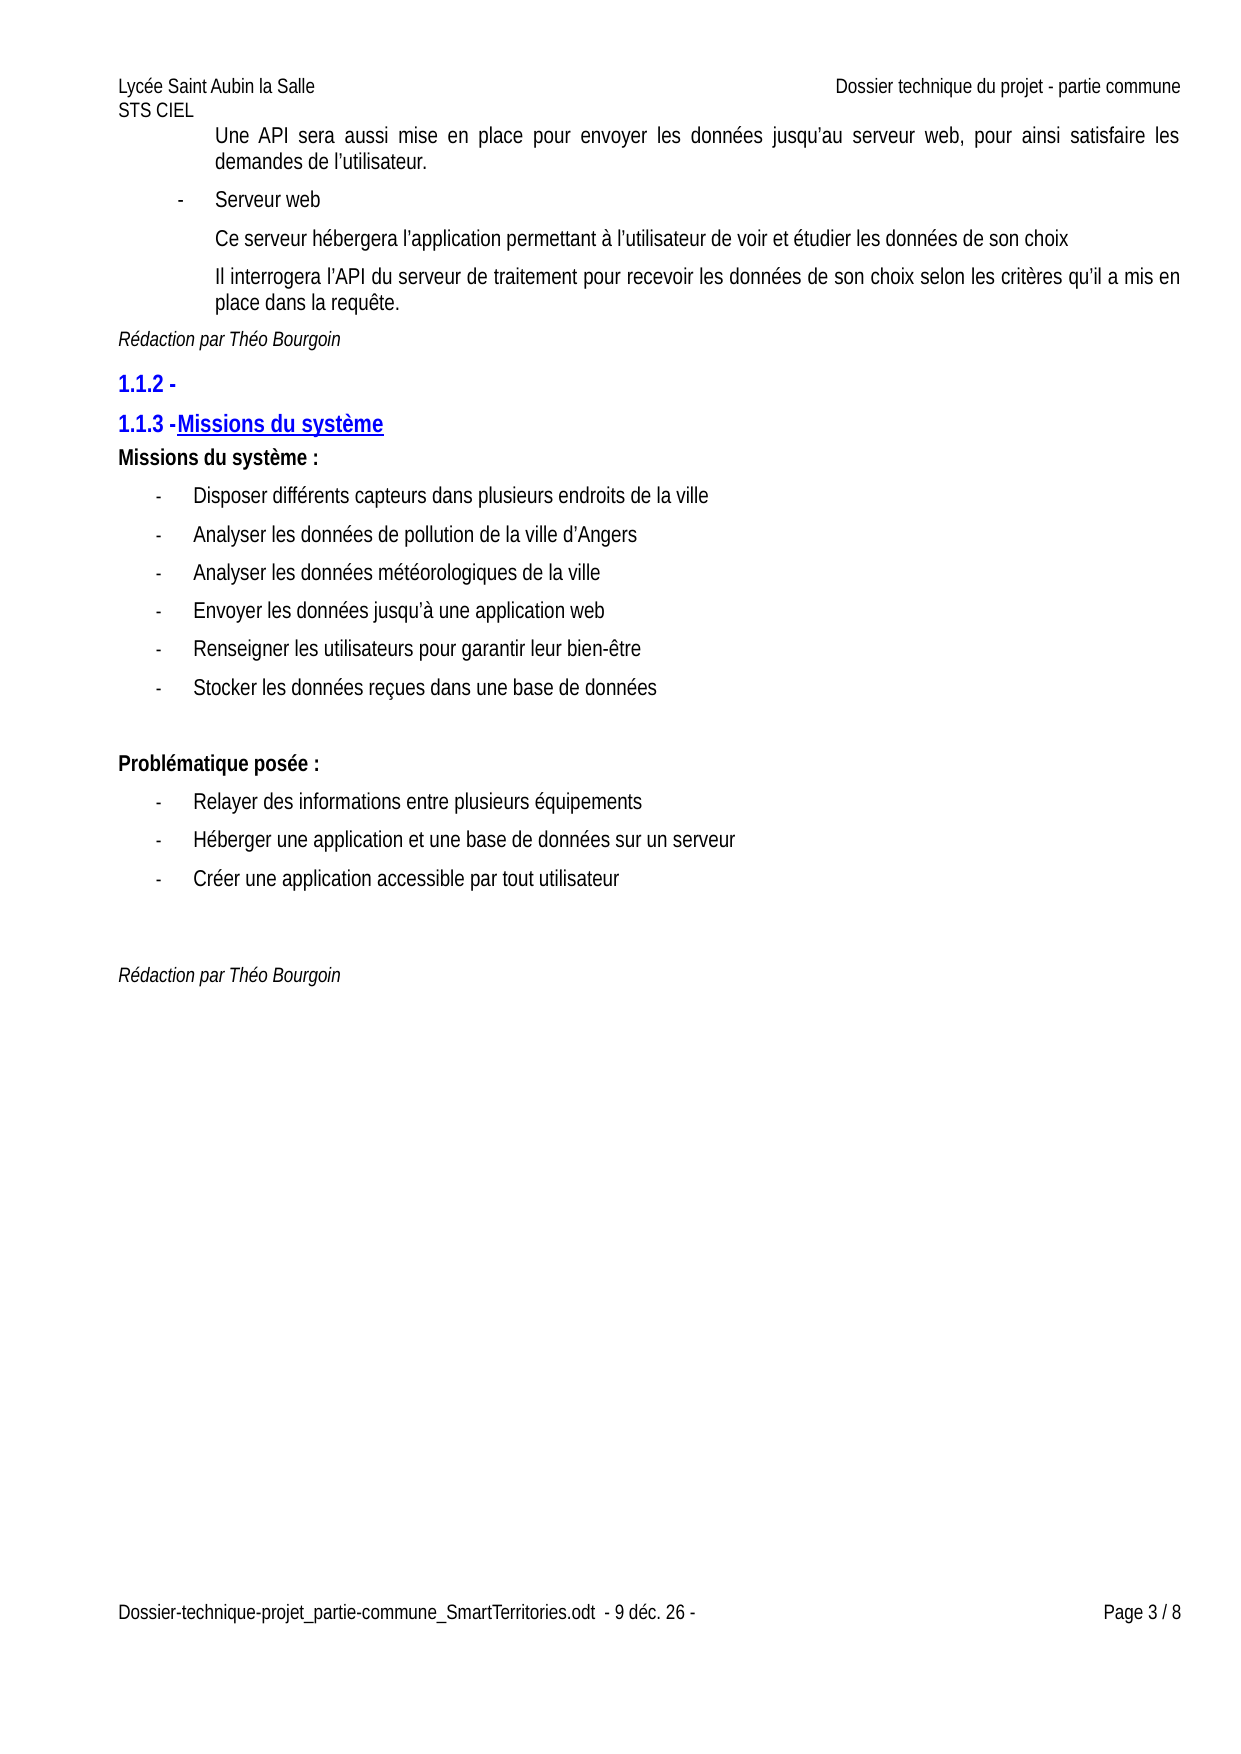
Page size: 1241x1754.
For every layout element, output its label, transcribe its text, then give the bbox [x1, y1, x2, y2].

list Analyser les données météorologiques de la ville [156, 559, 1181, 585]
list Renseigner les utilisateurs pour garantir leur bien-être [156, 635, 1181, 662]
list Analyser les données de pollution de la ville d’Angers [156, 521, 1181, 547]
list Envoyer les données jusqu’à une application web [156, 597, 1181, 623]
text Une API sera aussi mise en place pour envoyer les données jusqu’au serveur web, pour ainsi satisfaire les demandes de l’utilisateur. [215, 122, 1181, 174]
text Ce serveur hébergera l’application permettant à l’utilisateur de voir et étudier les données de son choix [215, 224, 1181, 251]
list Relayer des informations entre plusieurs équipements [156, 788, 1181, 814]
text Il interrogera l’API du serveur de traitement pour recevoir les données de son choix selon les critères qu’il a mis en place dans la requête. [215, 263, 1181, 316]
text Rédaction par Théo Bourgoin [118, 963, 1181, 987]
list Disposer différents capteurs dans plusieurs endroits de la ville [156, 482, 1181, 509]
list Créer une application accessible par tout utilisateur [156, 864, 1181, 891]
list Serveur web [177, 186, 1181, 213]
text Missions du système : [118, 444, 1181, 470]
list Stocker les données reçues dans une base de données [156, 673, 1181, 700]
text Problématique posée : [118, 750, 1181, 776]
text Rédaction par Théo Bourgoin [118, 327, 1181, 351]
subtitle Missions du système [118, 409, 1181, 438]
list Héberger une application et une base de données sur un serveur [156, 826, 1181, 853]
